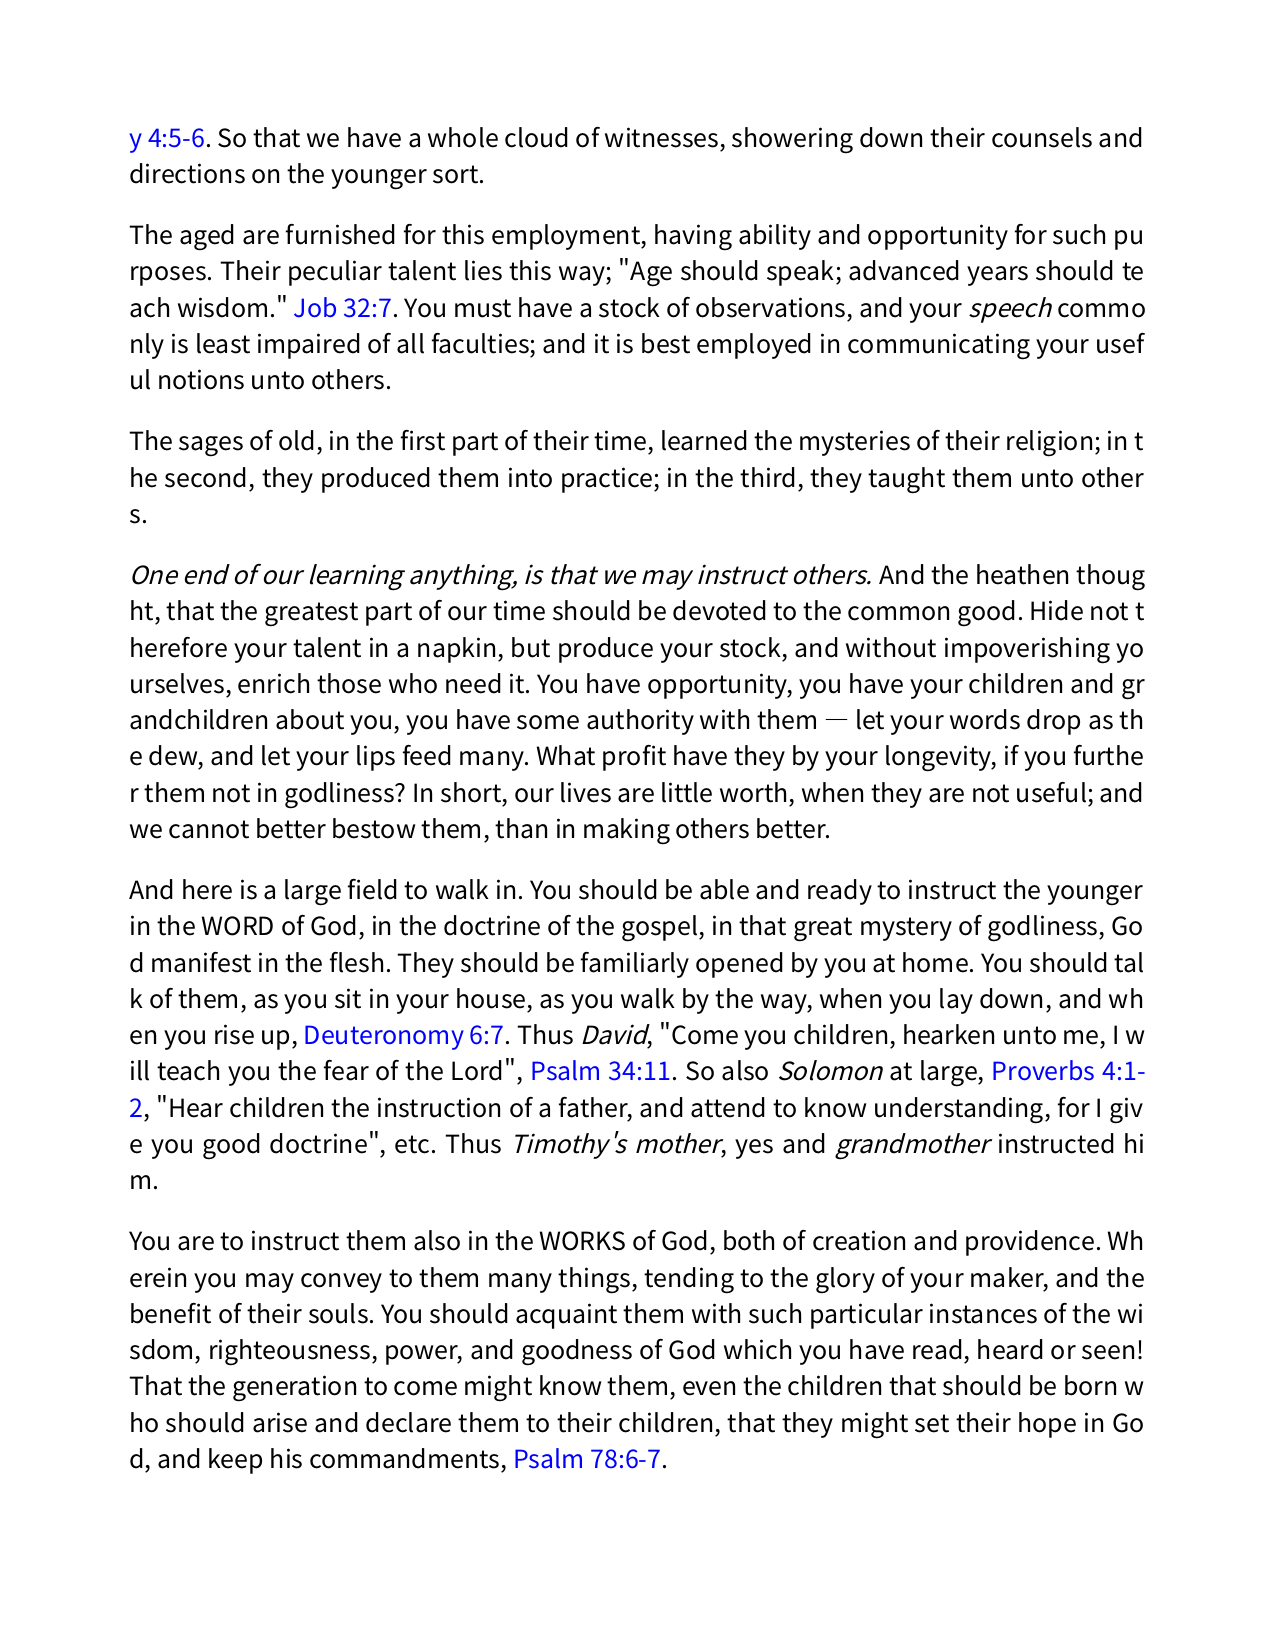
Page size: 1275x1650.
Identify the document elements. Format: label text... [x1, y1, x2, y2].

text y 4:5-6. So that we have a whole cloud of witnesses, showering down their counsels and directions on the younger sort. [129, 118, 1146, 191]
text The aged are furnished for this employment, having ability and opportunity for such purposes. Their peculiar talent lies this way; "Age should speak; advanced years should teach wisdom." Job 32:7. You must have a stock of observations, and your speech commonly is least impaired of all faculties; and it is best employed in communicating your useful notions unto others. [129, 216, 1146, 397]
text You are to instruct them also in the WORKS of God, both of creation and providence. Wherein you may convey to them many things, tending to the glory of your maker, and the benefit of their souls. You should acquaint them with such particular instances of the wisdom, righteousness, power, and goodness of God which you have read, heard or seen! That the generation to come might know them, even the children that should be born who should arise and declare them to their children, that they might set their hope in God, and keep his commandments, Psalm 78:6-7. [129, 1222, 1146, 1476]
text One end of our learning anything, is that we may instruct others. And the heathen thought, that the greatest part of our time should be devoted to the common good. Hide not therefore your talent in a napkin, but produce your stock, and without impoverishing yourselves, enrich those who need it. You have opportunity, you have your children and grandchildren about you, you have some authority with them — let your words drop as the dew, and let your lips feed many. What profit have they by your longevity, if you further them not in godliness? In short, our lives are little worth, when they are not useful; and we cannot better bestow them, than in making others better. [129, 556, 1146, 846]
text The sages of old, in the first part of their time, learned the mysteries of their religion; in the second, they produced them into practice; in the third, they taught them unto others. [129, 422, 1146, 531]
text And here is a large field to walk in. You should be able and ready to instruct the younger in the WORD of God, in the doctrine of the gospel, in that great mystery of godliness, God manifest in the flesh. They should be familiarly opened by you at home. You should talk of them, as you sit in your house, as you walk by the way, when you lay down, and when you rise up, Deuteronomy 6:7. Thus David, "Come you children, hearken unto me, I will teach you the fear of the Lord", Psalm 34:11. So also Solomon at large, Proverbs 4:1-2, "Hear children the instruction of a father, and attend to know understanding, for I give you good doctrine", etc. Thus Timothy's mother, yes and grandmother instructed him. [129, 871, 1146, 1197]
